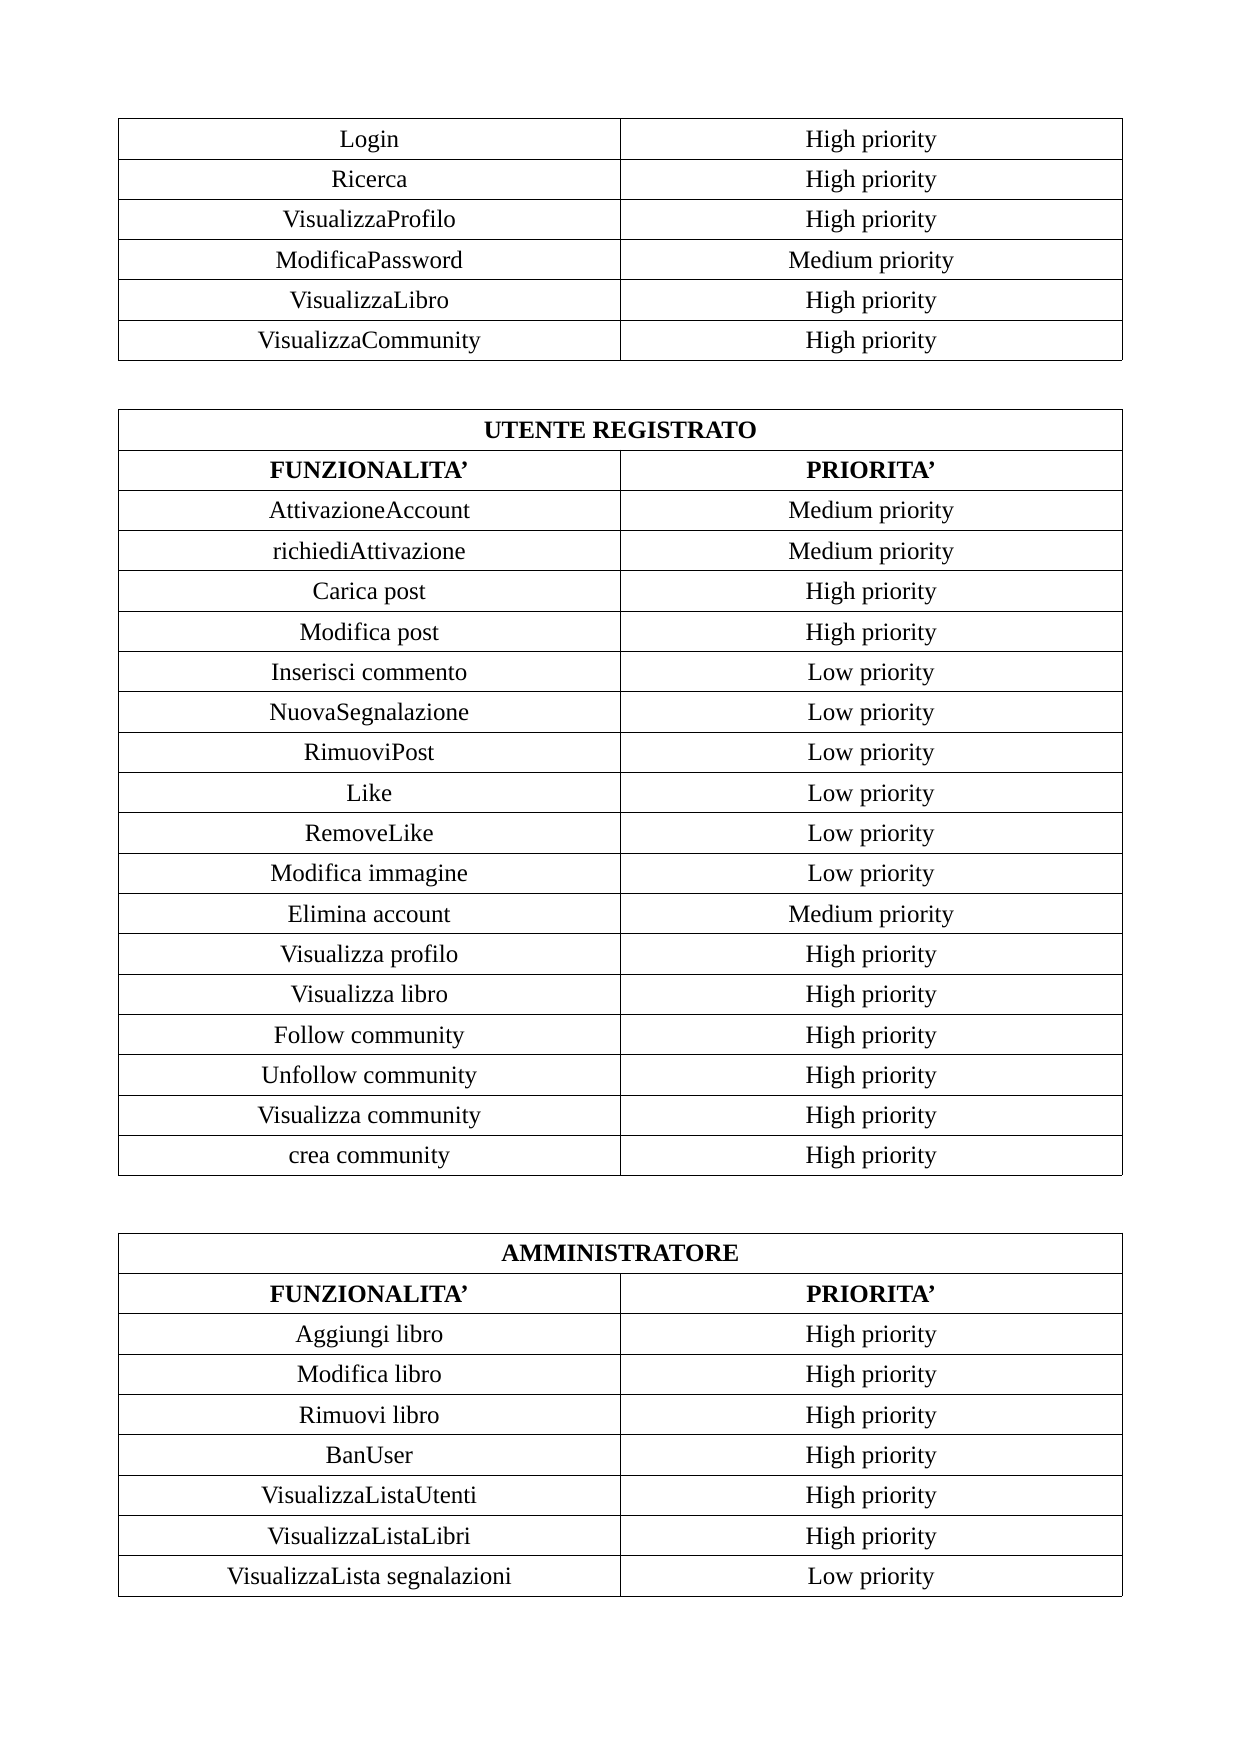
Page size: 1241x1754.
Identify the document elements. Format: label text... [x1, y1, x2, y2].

table_cell RimuoviPost [119, 733, 620, 772]
table_cell VisualizzaProfilo [119, 200, 620, 239]
table_cell Medium priority [621, 491, 1122, 530]
table_cell High priority [621, 1096, 1122, 1135]
table_cell High priority [621, 280, 1122, 320]
table_cell Medium priority [621, 531, 1122, 570]
table_cell Ricerca [119, 160, 620, 199]
table_cell High priority [621, 612, 1122, 651]
table_cell Carica post [119, 571, 620, 611]
table_cell Low priority [621, 773, 1122, 812]
table_cell Unfollow community [119, 1055, 620, 1094]
table_cell Visualizza libro [119, 975, 620, 1014]
table_cell Rimuovi libro [119, 1395, 620, 1434]
table_cell Medium priority [621, 240, 1122, 279]
table_cell Low priority [621, 1556, 1122, 1596]
table_cell NuovaSegnalazione [119, 692, 620, 732]
table_cell VisualizzaCommunity [119, 321, 620, 360]
table_cell High priority [621, 1136, 1122, 1175]
table_cell BanUser [119, 1435, 620, 1474]
table_cell High priority [621, 1355, 1122, 1394]
table_header AMMINISTRATORE [119, 1234, 1122, 1273]
table_cell richiediAttivazione [119, 531, 620, 570]
table_cell Modifica post [119, 612, 620, 651]
table_cell VisualizzaLista segnalazioni [119, 1556, 620, 1596]
table_cell FUNZIONALITA’ [119, 1274, 620, 1313]
table_cell PRIORITA’ [621, 1274, 1122, 1313]
table_cell Visualizza community [119, 1096, 620, 1135]
table_cell RemoveLike [119, 813, 620, 853]
table_cell FUNZIONALITA’ [119, 451, 620, 490]
table_cell Elimina account [119, 894, 620, 933]
table_cell Visualizza profilo [119, 934, 620, 973]
table_cell High priority [621, 571, 1122, 611]
table_cell Aggiungi libro [119, 1314, 620, 1354]
table_cell Inserisci commento [119, 652, 620, 691]
table_cell High priority [621, 975, 1122, 1014]
table_cell Low priority [621, 813, 1122, 853]
table_cell VisualizzaListaLibri [119, 1516, 620, 1555]
table_cell Like [119, 773, 620, 812]
table_cell Low priority [621, 854, 1122, 893]
table_cell High priority [621, 1395, 1122, 1434]
table_cell High priority [621, 1476, 1122, 1515]
table_cell Login [119, 119, 620, 158]
table_cell Low priority [621, 652, 1122, 691]
table_cell High priority [621, 1055, 1122, 1094]
table_cell AttivazioneAccount [119, 491, 620, 530]
table_cell Medium priority [621, 894, 1122, 933]
table_cell crea community [119, 1136, 620, 1175]
table_cell Follow community [119, 1015, 620, 1054]
table_cell High priority [621, 934, 1122, 973]
table_cell High priority [621, 321, 1122, 360]
table_cell High priority [621, 160, 1122, 199]
table_cell Low priority [621, 733, 1122, 772]
table_cell ModificaPassword [119, 240, 620, 279]
table_cell High priority [621, 1314, 1122, 1354]
table_header UTENTE REGISTRATO [119, 410, 1122, 449]
table_cell High priority [621, 1435, 1122, 1474]
table_cell VisualizzaLibro [119, 280, 620, 320]
table_cell High priority [621, 200, 1122, 239]
table_cell VisualizzaListaUtenti [119, 1476, 620, 1515]
table_cell High priority [621, 119, 1122, 158]
table_cell High priority [621, 1516, 1122, 1555]
table_cell Modifica immagine [119, 854, 620, 893]
table_cell Modifica libro [119, 1355, 620, 1394]
table_cell Low priority [621, 692, 1122, 732]
table_cell PRIORITA’ [621, 451, 1122, 490]
table_cell High priority [621, 1015, 1122, 1054]
